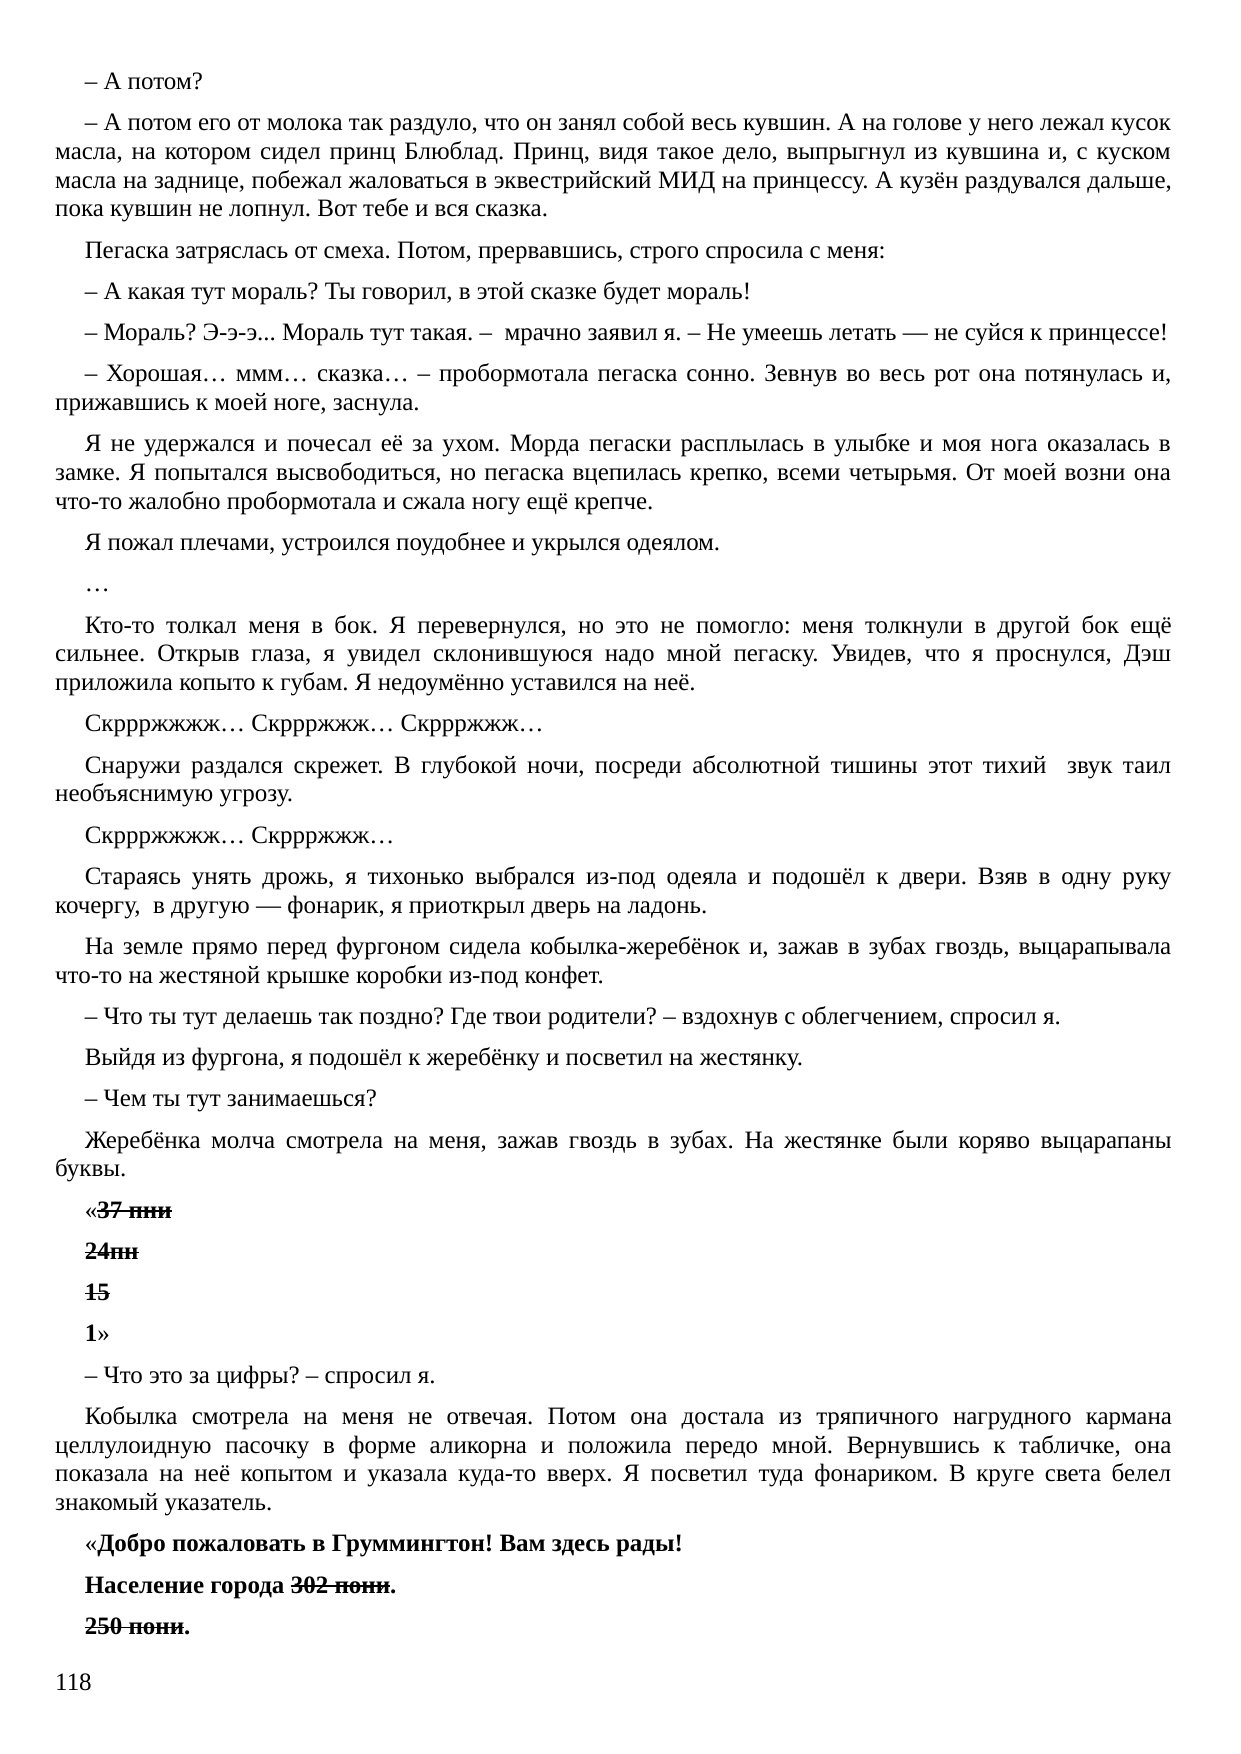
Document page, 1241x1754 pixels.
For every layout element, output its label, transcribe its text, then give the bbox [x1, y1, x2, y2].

text – А какая тут мораль? Ты говорил, в этой сказке будет мораль! [55, 276, 1173, 305]
text Скррржжжж… Скррржжж… Скррржжж… [55, 708, 1173, 737]
text – А потом? [55, 66, 1173, 95]
text – А потом его от молока так раздуло, что он занял собой весь кувшин. А на голове у него лежал кусок масла, на котором сидел принц Блюблад. Принц, видя такое дело, выпрыгнул из кувшина и, с куском масла на заднице, побежал жаловаться в эквестрийский МИД на принцессу. А кузён раздувался дальше, пока кувшин не лопнул. Вот тебе и вся сказка. [55, 107, 1173, 222]
text «Добро пожаловать в Груммингтон! Вам здесь рады! [55, 1528, 1173, 1557]
text Пегаска затряслась от смеха. Потом, прервавшись, строго спросила с меня: [55, 235, 1173, 263]
text Население города 302 пони. [55, 1570, 1173, 1598]
text – Мораль? Э-э-э... Мораль тут такая. – мрачно заявил я. – Не умеешь летать — не суйся к принцессе! [55, 317, 1173, 346]
text … [55, 568, 1173, 597]
text Снаружи раздался скрежет. В глубокой ночи, посреди абсолютной тишины этот тихий звук таил необъяснимую угрозу. [55, 750, 1173, 807]
text Стараясь унять дрожь, я тихонько выбрался из-под одеяла и подошёл к двери. Взяв в одну руку кочергу, в другую — фонарик, я приоткрыл дверь на ладонь. [55, 861, 1173, 918]
text 1» [55, 1318, 1173, 1347]
text Кобылка смотрела на меня не отвечая. Потом она достала из тряпичного нагрудного кармана целлулоидную пасочку в форме аликорна и положила передо мной. Вернувшись к табличке, она показала на неё копытом и указала куда-то вверх. Я посветил туда фонариком. В круге света белел знакомый указатель. [55, 1401, 1173, 1516]
text – Хорошая… ммм… сказка… – пробормотала пегаска сонно. Зевнув во весь рот она потянулась и, прижавшись к моей ноге, заснула. [55, 358, 1173, 416]
text 250 пони. [55, 1611, 1173, 1640]
text 15 [55, 1277, 1173, 1306]
text – Что ты тут делаешь так поздно? Где твои родители? – вздохнув с облегчением, спросил я. [55, 1001, 1173, 1030]
text Кто-то толкал меня в бок. Я перевернулся, но это не помогло: меня толкнули в другой бок ещё сильнее. Открыв глаза, я увидел склонившуюся надо мной пегаску. Увидев, что я проснулся, Дэш приложила копыто к губам. Я недоумённо уставился на неё. [55, 610, 1173, 696]
text – Чем ты тут занимаешься? [55, 1083, 1173, 1112]
text «37 пни [55, 1195, 1173, 1223]
text – Что это за цифры? – спросил я. [55, 1360, 1173, 1388]
text Скррржжжж… Скррржжж… [55, 820, 1173, 848]
text Я не удержался и почесал её за ухом. Морда пегаски расплылась в улыбке и моя нога оказалась в замке. Я попытался высвободиться, но пегаска вцепилась крепко, всеми четырьмя. От моей возни она что-то жалобно пробормотала и сжала ногу ещё крепче. [55, 428, 1173, 515]
text Выйдя из фургона, я подошёл к жеребёнку и посветил на жестянку. [55, 1042, 1173, 1071]
text Я пожал плечами, устроился поудобнее и укрылся одеялом. [55, 527, 1173, 556]
text На земле прямо перед фургоном сидела кобылка-жеребёнок и, зажав в зубах гвоздь, выцарапывала что-то на жестяной крышке коробки из-под конфет. [55, 931, 1173, 988]
text Жеребёнка молча смотрела на меня, зажав гвоздь в зубах. На жестянке были коряво выцарапаны буквы. [55, 1125, 1173, 1182]
text 24пн [55, 1236, 1173, 1265]
